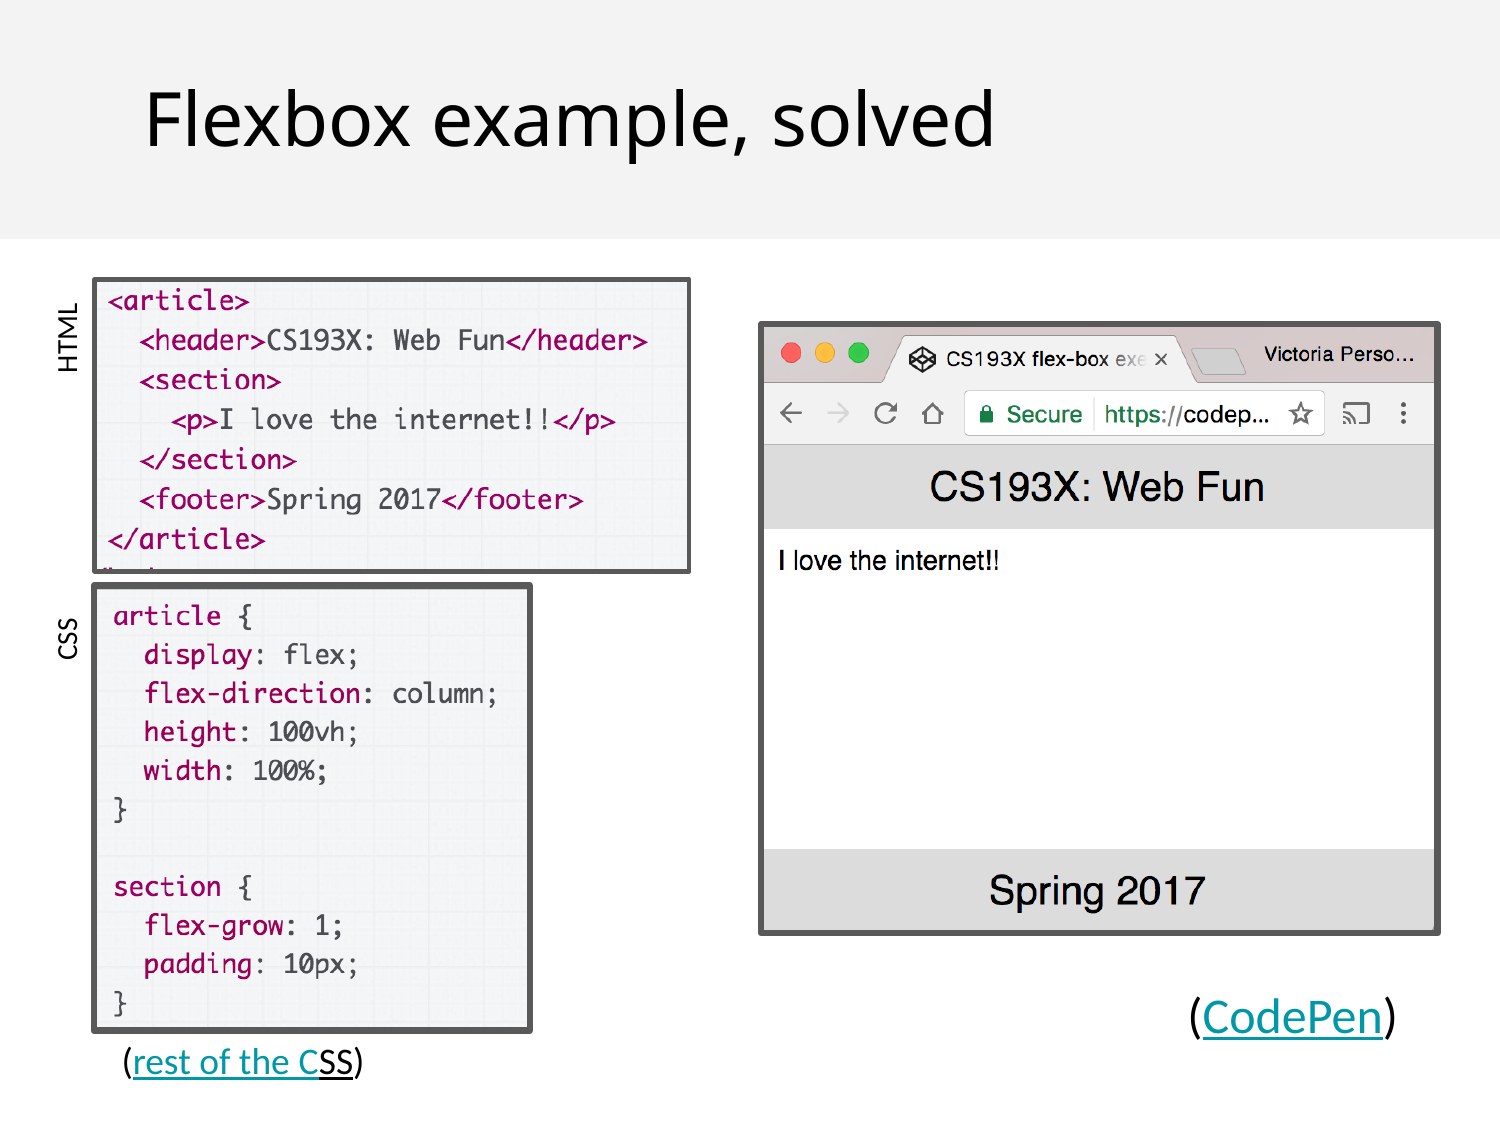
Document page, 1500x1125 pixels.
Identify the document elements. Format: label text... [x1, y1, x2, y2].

text_box (rest of the CSS) [106, 1022, 389, 1125]
picture [96, 281, 687, 569]
text_box HTML [33, 264, 98, 389]
title Flexbox example, solved [128, 56, 1372, 183]
picture [96, 588, 527, 1028]
text_box CSS [33, 552, 98, 676]
picture [764, 327, 1435, 931]
text_box (CodePen) [1172, 968, 1455, 1109]
